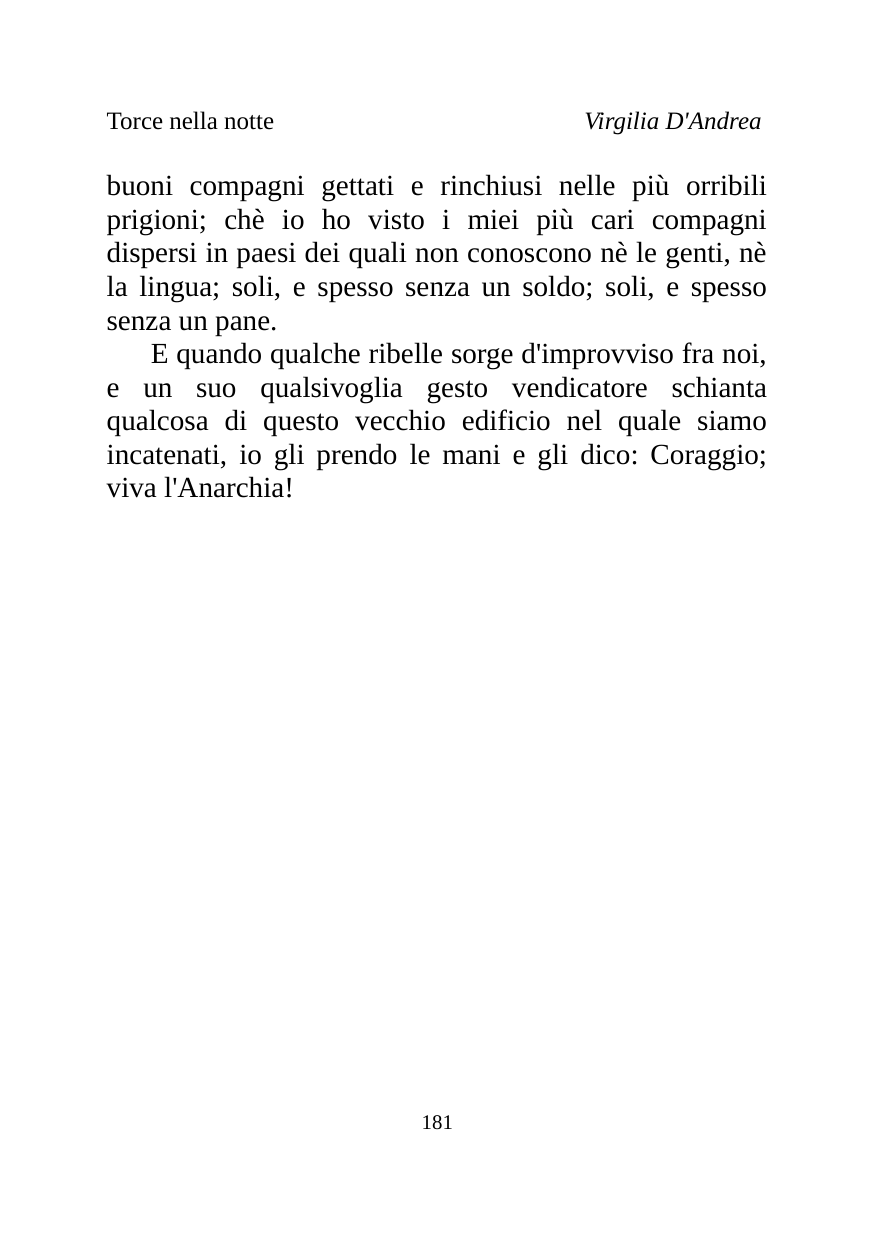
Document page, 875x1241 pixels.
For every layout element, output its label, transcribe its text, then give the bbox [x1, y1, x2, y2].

text buoni compagni gettati e rinchiusi nelle più orribili prigioni; chè io ho visto i miei più cari compagni dispersi in paesi dei quali non conoscono nè le genti, nè la lingua; soli, e spesso senza un soldo; soli, e spesso senza un pane. [106, 168, 768, 336]
text E quando qualche ribelle sorge d'improvviso fra noi, e un suo qualsivoglia gesto vendicatore schianta qualcosa di questo vecchio edificio nel quale siamo incatenati, io gli prendo le mani e gli dico: Coraggio; viva l'Anarchia! [106, 336, 768, 504]
